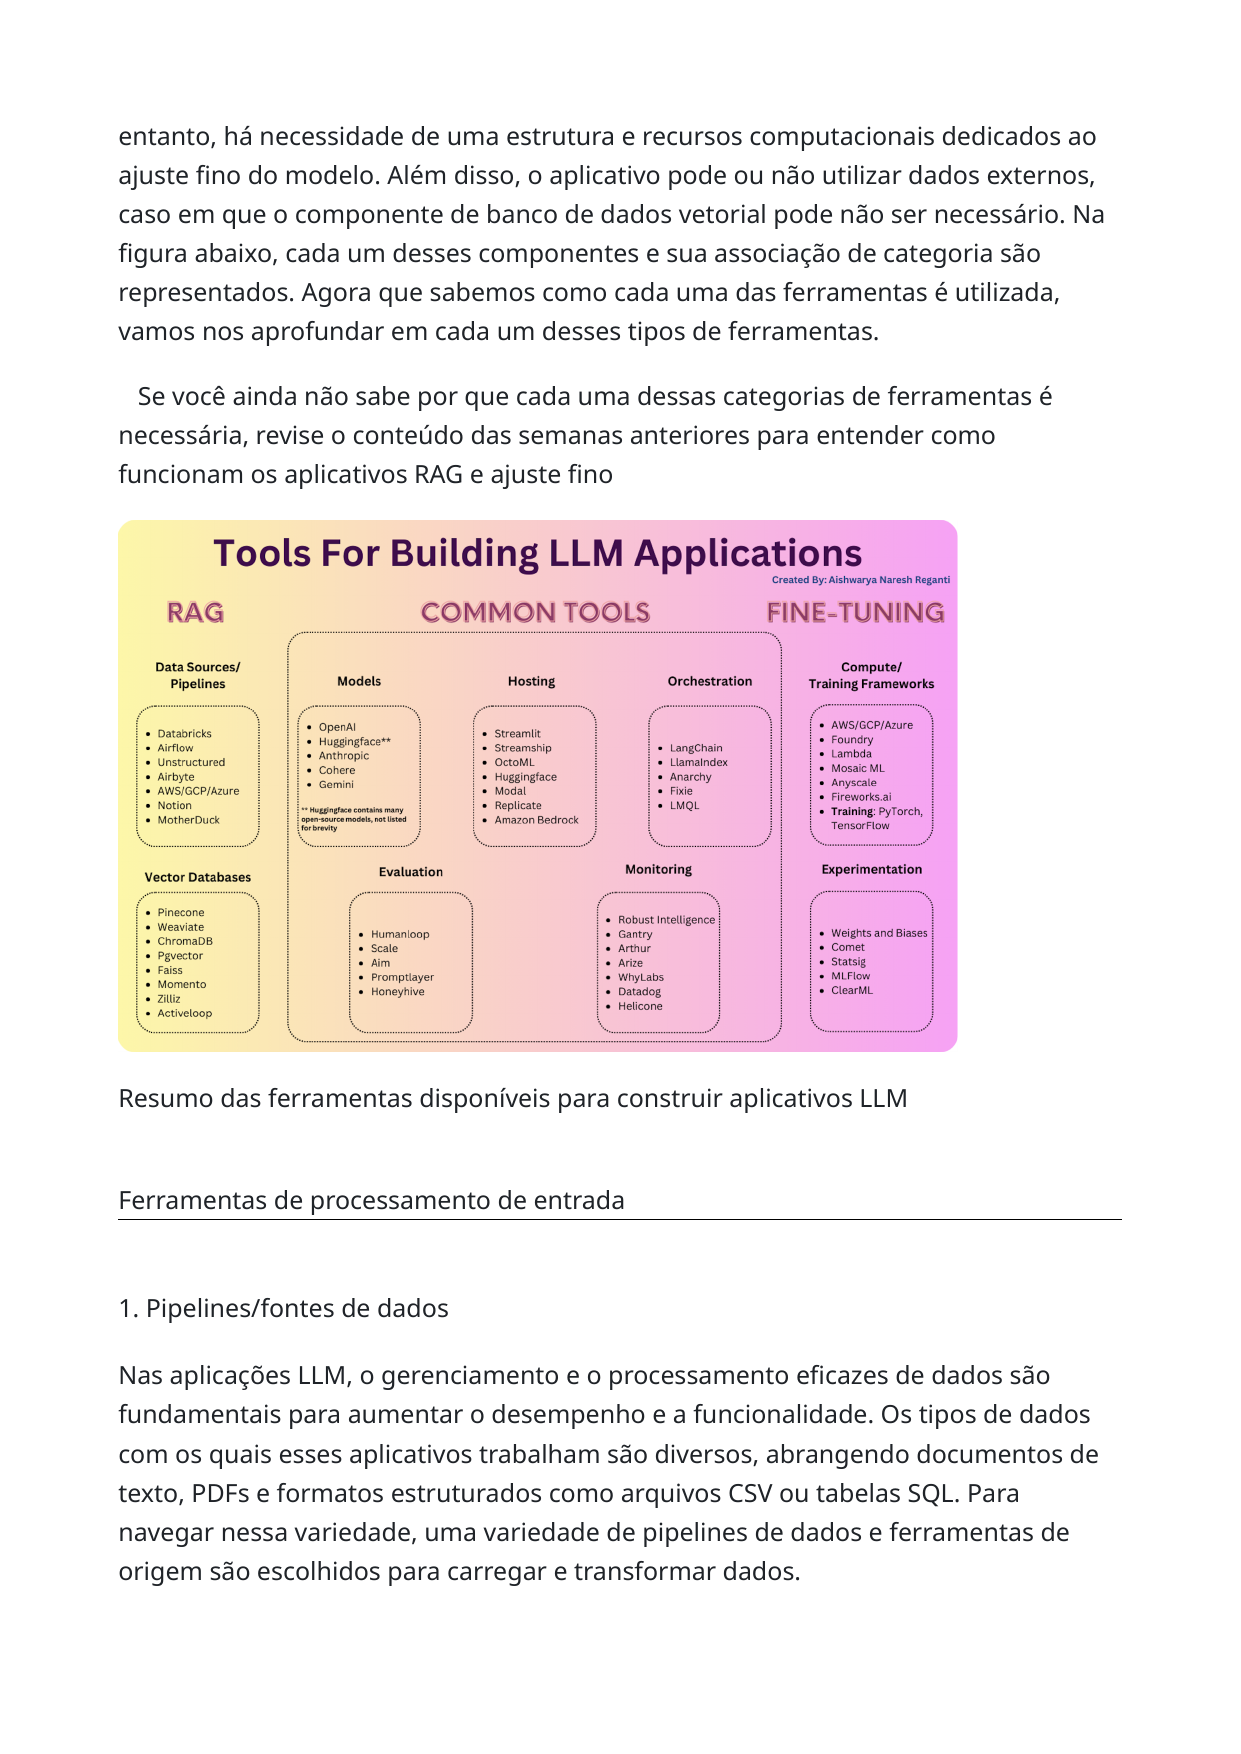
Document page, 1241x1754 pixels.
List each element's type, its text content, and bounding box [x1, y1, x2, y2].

text entanto, há necessidade de uma estrutura e recursos computacionais dedicados ao ajuste fino do modelo. Além disso, o aplicativo pode ou não utilizar dados externos, caso em que o componente de banco de dados vetorial pode não ser necessário. Na figura abaixo, cada um desses componentes e sua associação de categoria são representados. Agora que sabemos como cada uma das ferramentas é utilizada, vamos nos aprofundar em cada um desses tipos de ferramentas. [118, 118, 1122, 348]
text Nas aplicações LLM, o gerenciamento e o processamento eficazes de dados são fundamentais para aumentar o desempenho e a funcionalidade. Os tipos de dados com os quais esses aplicativos trabalham são diversos, abrangendo documentos de texto, PDFs e formatos estruturados como arquivos CSV ou tabelas SQL. Para navegar nessa variedade, uma variedade de pipelines de dados e ferramentas de origem são escolhidos para carregar e transformar dados. [118, 1358, 1122, 1588]
subtitle Ferramentas de processamento de entrada [118, 1182, 1122, 1219]
text Resumo das ferramentas disponíveis para construir aplicativos LLM [118, 1081, 1122, 1115]
picture [118, 520, 958, 1052]
text 💡Se você ainda não sabe por que cada uma dessas categorias de ferramentas é necessária, revise o conteúdo das semanas anteriores para entender como funcionam os aplicativos RAG e ajuste fino [118, 378, 1122, 491]
subtitle 1. Pipelines/fontes de dados [118, 1291, 1122, 1324]
